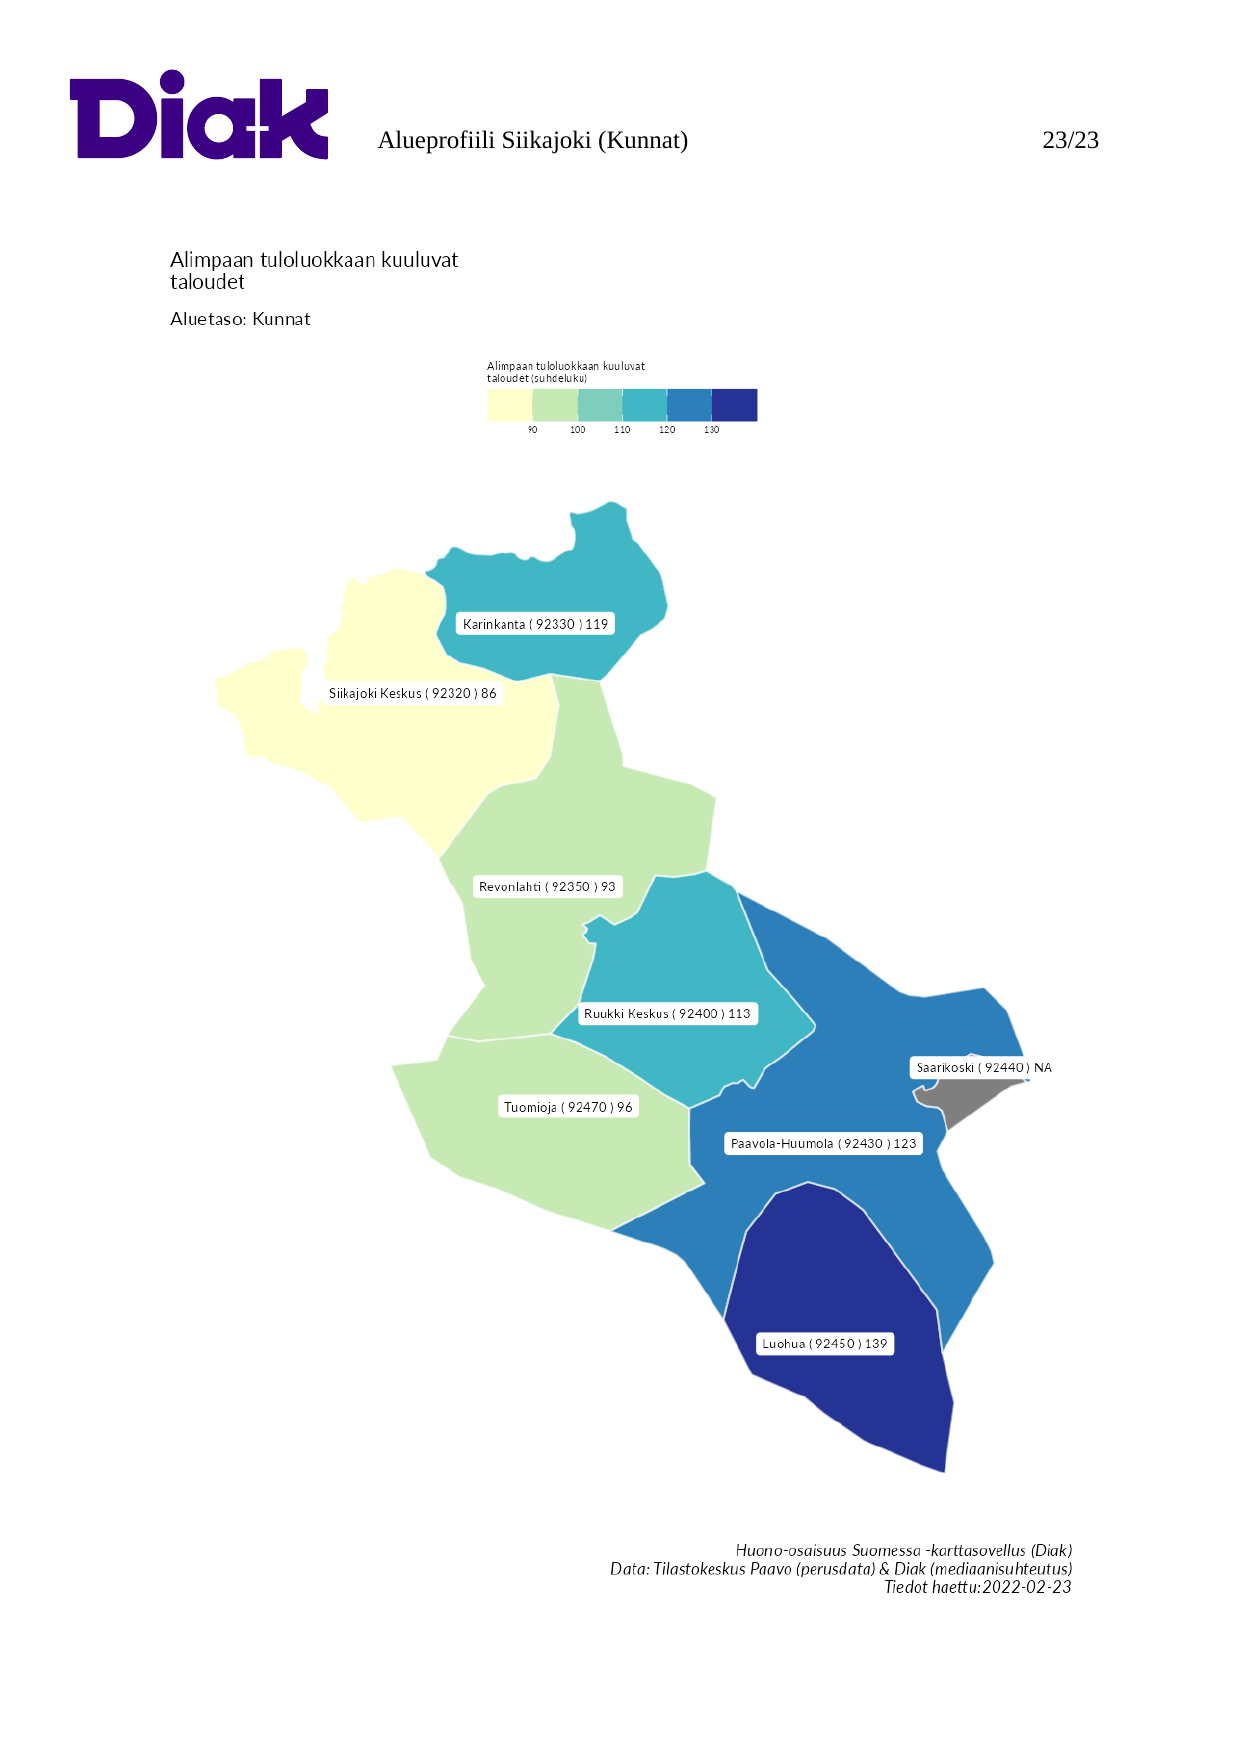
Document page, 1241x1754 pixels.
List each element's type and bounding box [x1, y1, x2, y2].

picture [61, 196, 1179, 1651]
